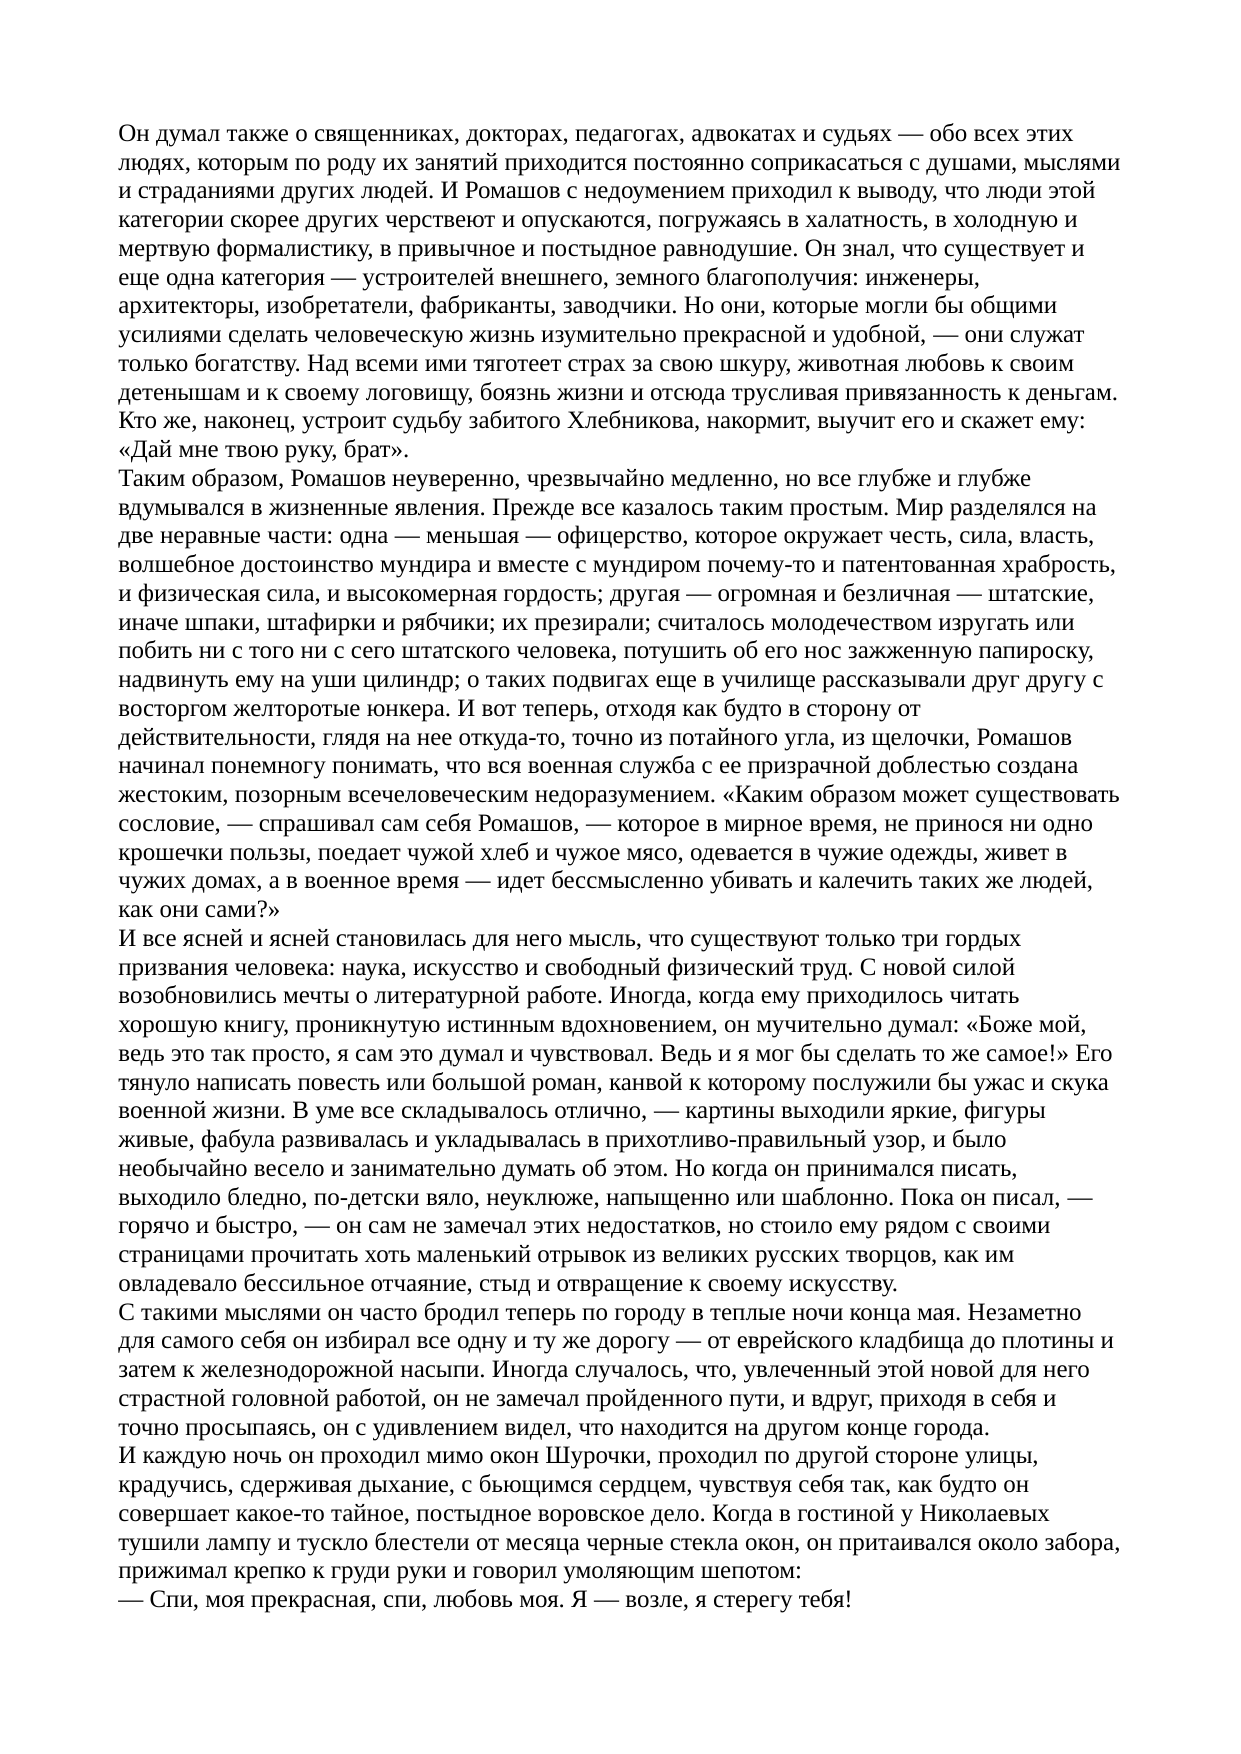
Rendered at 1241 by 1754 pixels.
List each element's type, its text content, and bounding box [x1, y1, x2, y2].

text С такими мыслями он часто бродил теперь по городу в теплые ночи конца мая. Незаметно для самого себя он избирал все одну и ту же дорогу — от еврейского кладбища до плотины и затем к железнодорожной насыпи. Иногда случалось, что, увлеченный этой новой для него страстной головной работой, он не замечал пройденного пути, и вдруг, приходя в себя и точно просыпаясь, он с удивлением видел, что находится на другом конце города. [118, 1297, 1122, 1441]
text Он думал также о священниках, докторах, педагогах, адвокатах и судьях — обо всех этих людях, которым по роду их занятий приходится постоянно соприкасаться с душами, мыслями и страданиями других людей. И Ромашов с недоумением приходил к выводу, что люди этой категории скорее других черствеют и опускаются, погружаясь в халатность, в холодную и мертвую формалистику, в привычное и постыдное равнодушие. Он знал, что существует и еще одна категория — устроителей внешнего, земного благополучия: инженеры, архитекторы, изобретатели, фабриканты, заводчики. Но они, которые могли бы общими усилиями сделать человеческую жизнь изумительно прекрасной и удобной, — они служат только богатству. Над всеми ими тяготеет страх за свою шкуру, животная любовь к своим детенышам и к своему логовищу, боязнь жизни и отсюда трусливая привязанность к деньгам. Кто же, наконец, устроит судьбу забитого Хлебникова, накормит, выучит его и скажет ему: «Дай мне твою руку, брат». [118, 118, 1122, 463]
text — Спи, моя прекрасная, спи, любовь моя. Я — возле, я стерегу тебя! [118, 1584, 1122, 1613]
text И каждую ночь он проходил мимо окон Шурочки, проходил по другой стороне улицы, крадучись, сдерживая дыхание, с бьющимся сердцем, чувствуя себя так, как будто он совершает какое-то тайное, постыдное воровское дело. Когда в гостиной у Николаевых тушили лампу и тускло блестели от месяца черные стекла окон, он притаивался около забора, прижимал крепко к груди руки и говорил умоляющим шепотом: [118, 1441, 1122, 1584]
text И все ясней и ясней становилась для него мысль, что существуют только три гордых призвания человека: наука, искусство и свободный физический труд. С новой силой возобновились мечты о литературной работе. Иногда, когда ему приходилось читать хорошую книгу, проникнутую истинным вдохновением, он мучительно думал: «Боже мой, ведь это так просто, я сам это думал и чувствовал. Ведь и я мог бы сделать то же самое!» Его тянуло написать повесть или большой роман, канвой к которому послужили бы ужас и скука военной жизни. В уме все складывалось отлично, — картины выходили яркие, фигуры живые, фабула развивалась и укладывалась в прихотливо-правильный узор, и было необычайно весело и занимательно думать об этом. Но когда он принимался писать, выходило бледно, по-детски вяло, неуклюже, напыщенно или шаблонно. Пока он писал, — горячо и быстро, — он сам не замечал этих недостатков, но стоило ему рядом с своими страницами прочитать хоть маленький отрывок из великих русских творцов, как им овладевало бессильное отчаяние, стыд и отвращение к своему искусству. [118, 923, 1122, 1297]
text Таким образом, Ромашов неуверенно, чрезвычайно медленно, но все глубже и глубже вдумывался в жизненные явления. Прежде все казалось таким простым. Мир разделялся на две неравные части: одна — меньшая — офицерство, которое окружает честь, сила, власть, волшебное достоинство мундира и вместе с мундиром почему-то и патентованная храбрость, и физическая сила, и высокомерная гордость; другая — огромная и безличная — штатские, иначе шпаки, штафирки и рябчики; их презирали; считалось молодечеством изругать или побить ни с того ни с сего штатского человека, потушить об его нос зажженную папироску, надвинуть ему на уши цилиндр; о таких подвигах еще в училище рассказывали друг другу с восторгом желторотые юнкера. И вот теперь, отходя как будто в сторону от действительности, глядя на нее откуда-то, точно из потайного угла, из щелочки, Ромашов начинал понемногу понимать, что вся военная служба с ее призрачной доблестью создана жестоким, позорным всечеловеческим недоразумением. «Каким образом может существовать сословие, — спрашивал сам себя Ромашов, — которое в мирное время, не принося ни одно крошечки пользы, поедает чужой хлеб и чужое мясо, одевается в чужие одежды, живет в чужих домах, а в военное время — идет бессмысленно убивать и калечить таких же людей, как они сами?» [118, 463, 1122, 923]
